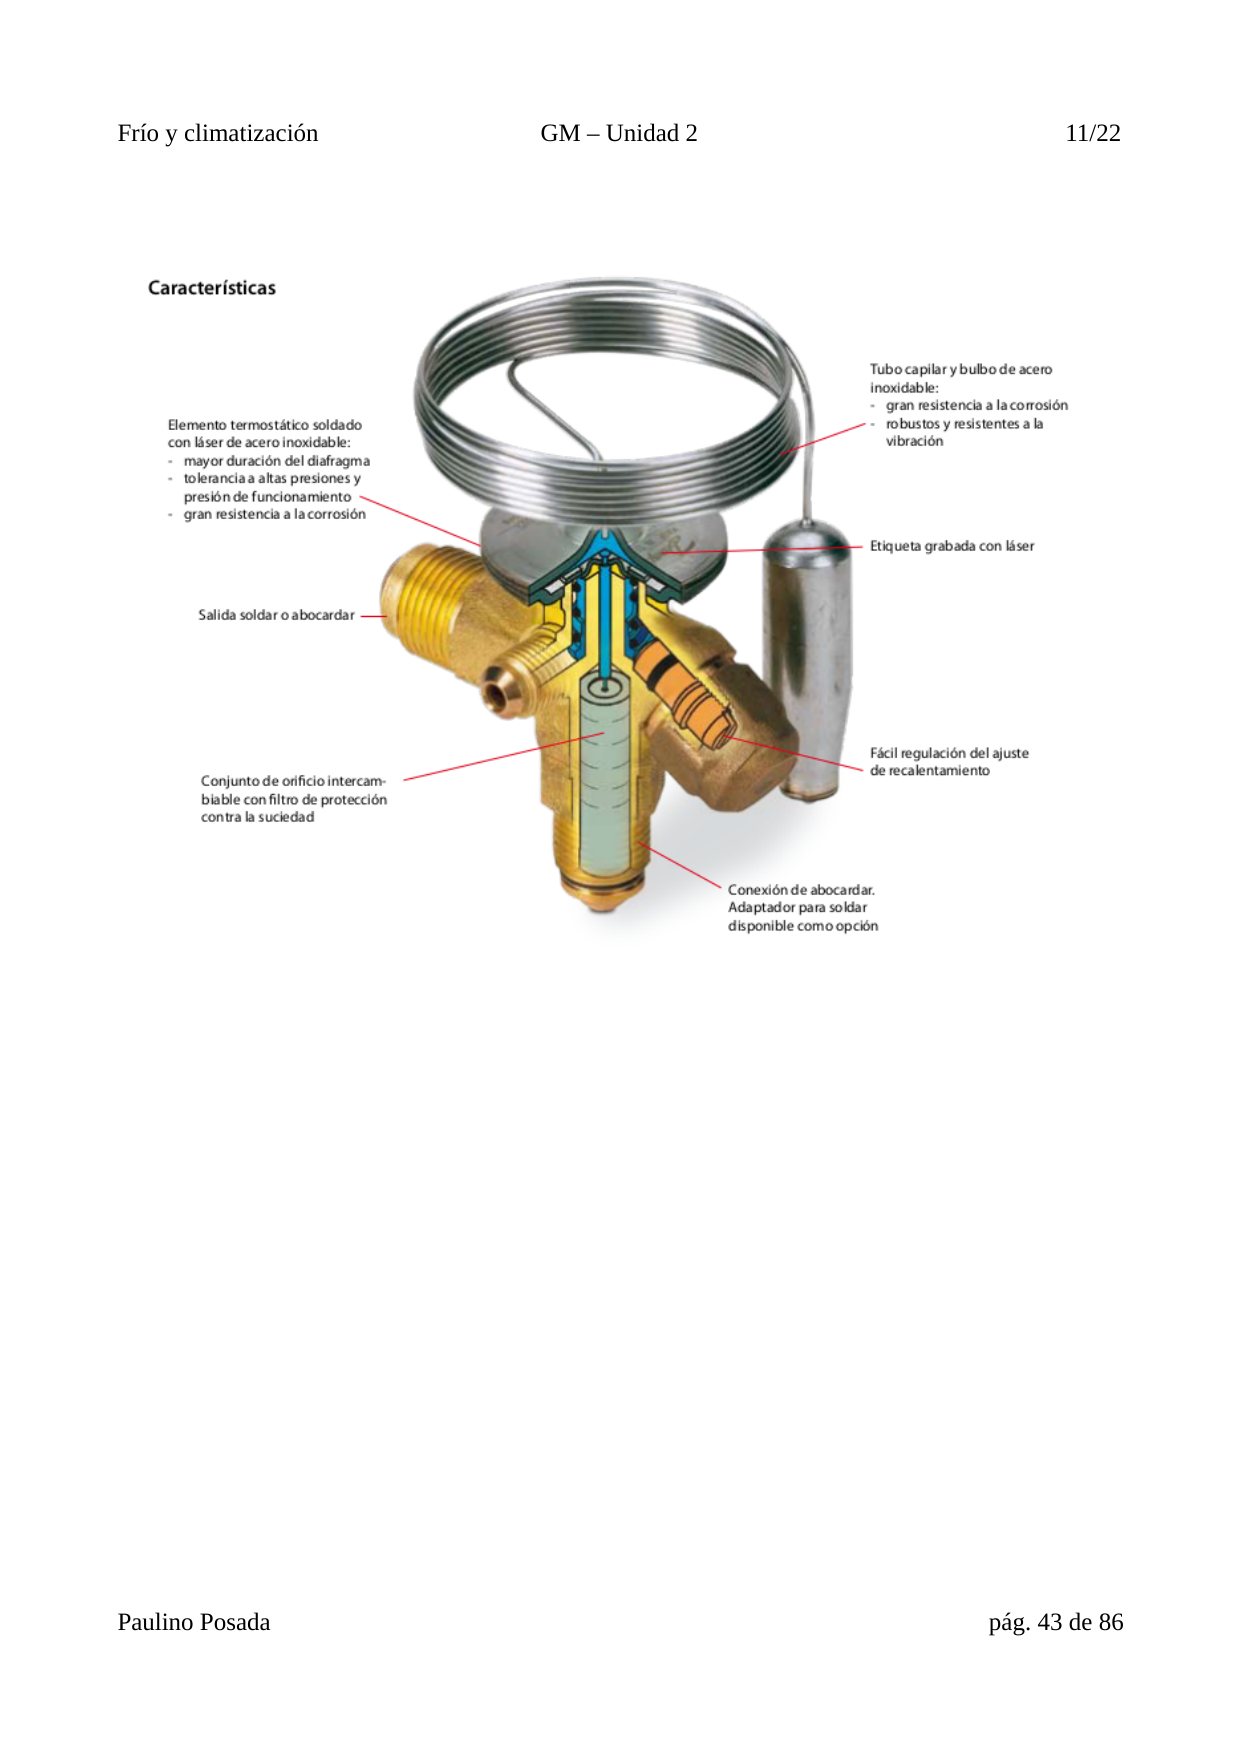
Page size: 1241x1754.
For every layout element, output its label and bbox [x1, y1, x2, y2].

picture [131, 252, 1136, 964]
